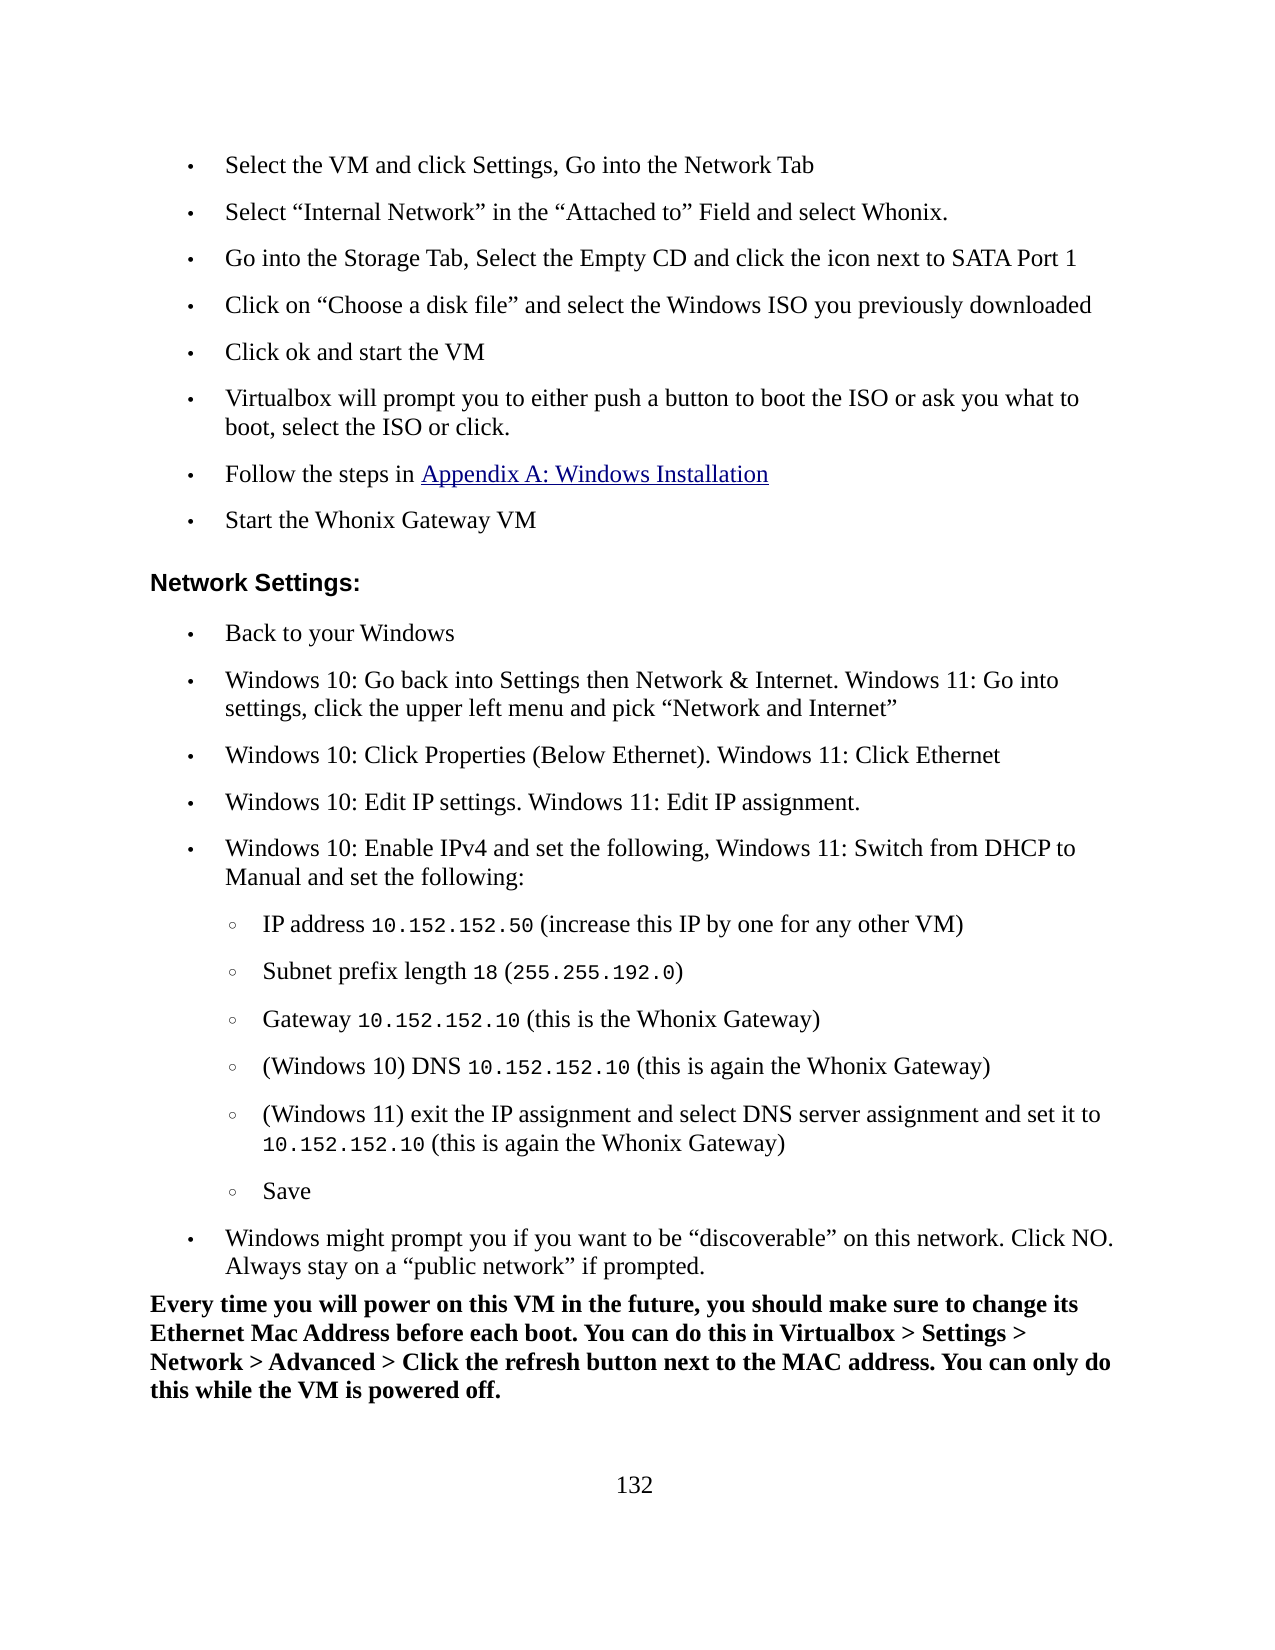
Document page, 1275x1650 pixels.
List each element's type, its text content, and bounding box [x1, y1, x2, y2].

list Select “Internal Network” in the “Attached to” Field and select Whonix. [187, 197, 1125, 225]
text Every time you will power on this VM in the future, you should make sure to change its Ethernet Mac Address before each boot. You can do this in Virtualbox > Settings > Network > Advanced > Click the refresh button next to the MAC address. You can only do this while the VM is powered off. [150, 1289, 1125, 1404]
list Windows 10: Edit IP settings. Windows 11: Edit IP assignment. [187, 787, 1125, 816]
list Windows 10: Click Properties (Below Ethernet). Windows 11: Click Ethernet [187, 740, 1125, 769]
list (Windows 11) exit the IP assignment and select DNS server assignment and set it to 10.152.152.10 (this is again the Whonix Gateway) [225, 1099, 1125, 1158]
list Windows 10: Enable IPv4 and set the following, Windows 11: Switch from DHCP to Manual and set the following: [187, 833, 1125, 891]
list Select the VM and click Settings, Go into the Network Tab [187, 150, 1125, 179]
list Windows might prompt you if you want to be “discoverable” on this network. Click NO. Always stay on a “public network” if prompted. [187, 1223, 1125, 1280]
list Click on “Choose a disk file” and select the Windows ISO you previously downloaded [187, 290, 1125, 319]
list Subnet prefix length 18 (255.255.192.0) [225, 956, 1125, 986]
list Go into the Storage Tab, Select the Empty CD and click the icon next to SATA Port 1 [187, 243, 1125, 272]
list Click ok and start the VM [187, 337, 1125, 365]
list Windows 10: Go back into Settings then Network & Internet. Windows 11: Go into settings, click the upper left menu and pick “Network and Internet” [187, 665, 1125, 722]
list Follow the steps in Appendix A: Windows Installation [187, 459, 1125, 487]
list IP address 10.152.152.50 (increase this IP by one for any other VM) [225, 909, 1125, 938]
list Virtualbox will prompt you to either push a button to boot the ISO or ask you what to boot, select the ISO or click. [187, 383, 1125, 441]
list (Windows 10) DNS 10.152.152.10 (this is again the Whonix Gateway) [225, 1051, 1125, 1081]
subtitle Network Settings: [150, 568, 1125, 597]
list Back to your Windows [187, 618, 1125, 647]
list Start the Whonix Gateway VM [187, 505, 1125, 534]
list Gateway 10.152.152.10 (this is the Whonix Gateway) [225, 1004, 1125, 1033]
list Save [225, 1176, 1125, 1205]
